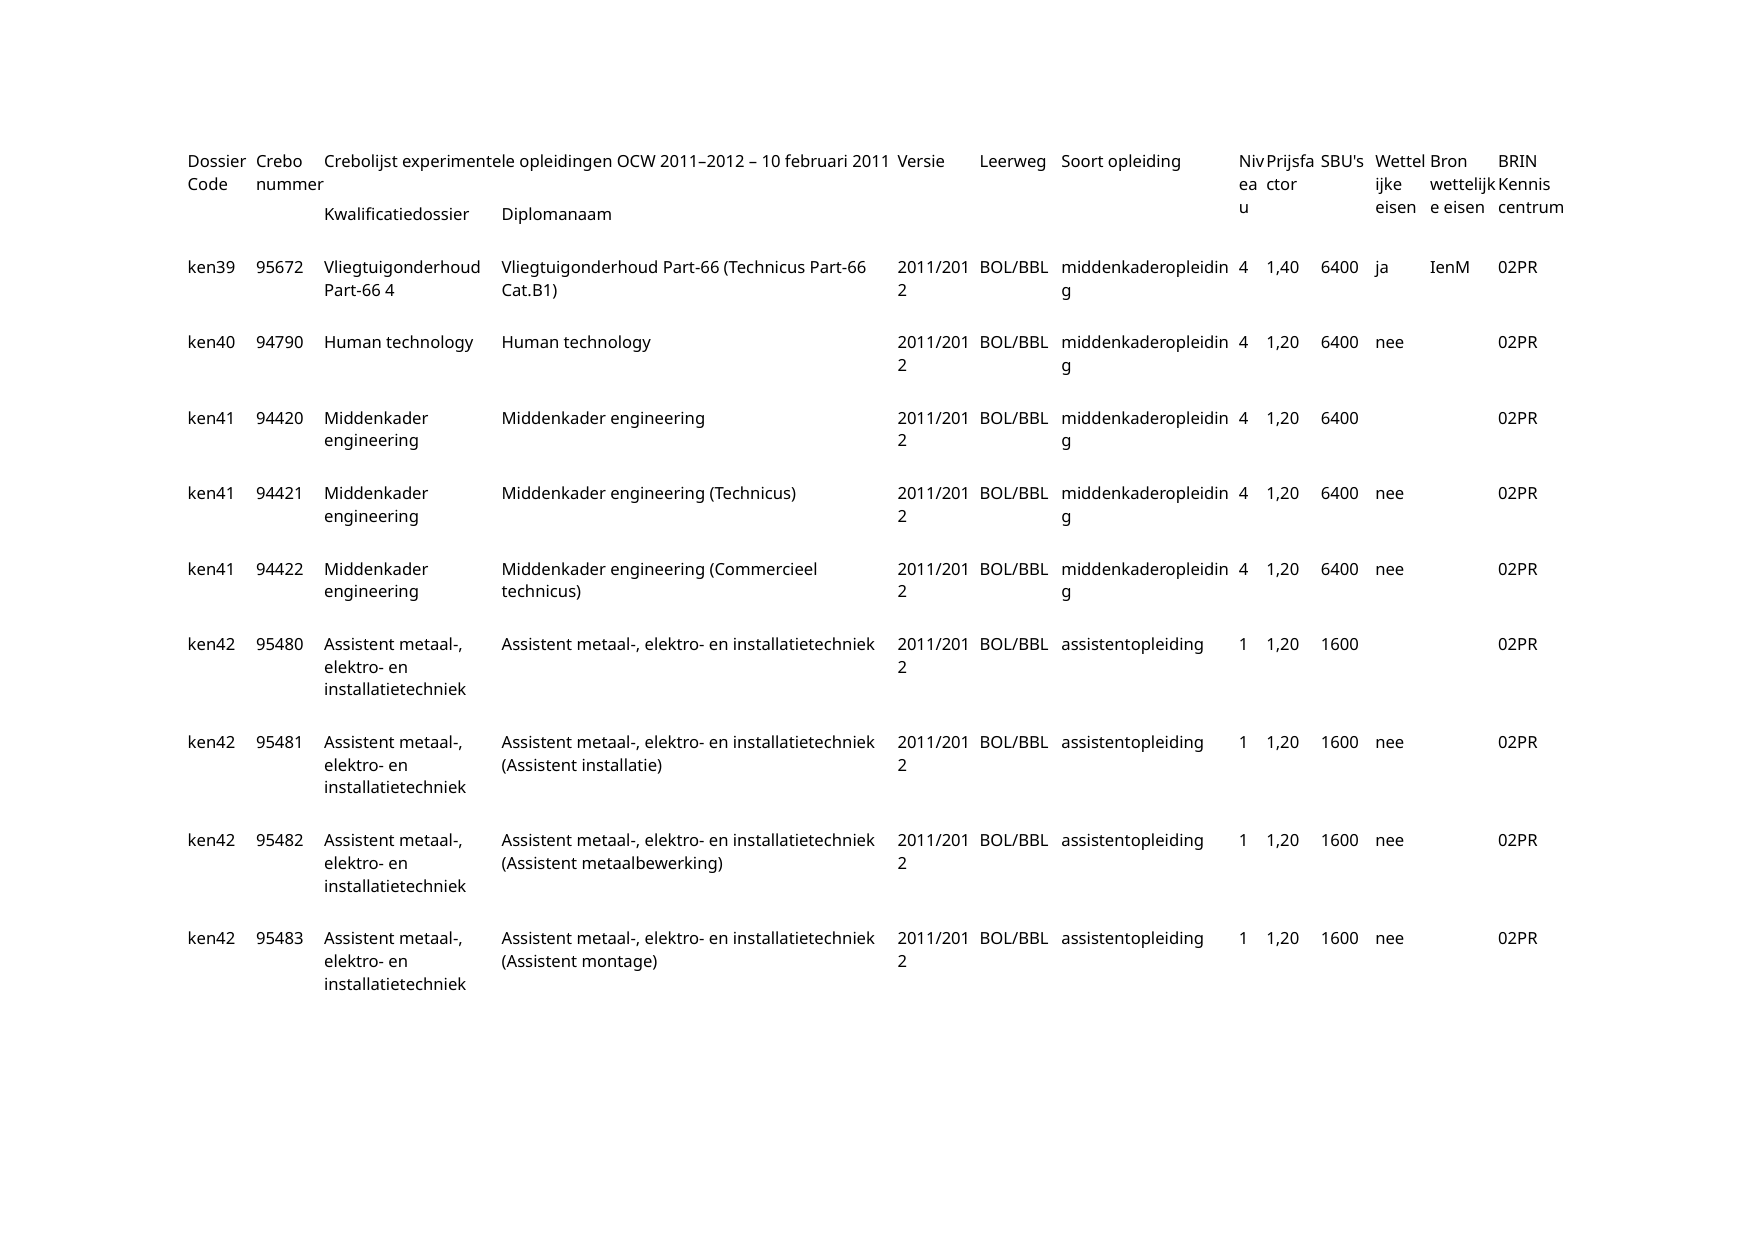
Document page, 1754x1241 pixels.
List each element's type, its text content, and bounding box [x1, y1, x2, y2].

table_cell 1600 [1321, 927, 1375, 1025]
table_cell assistentopleiding [1061, 633, 1239, 731]
table_cell ken39 [188, 255, 256, 331]
table_cell 95482 [256, 829, 324, 927]
table_cell nee [1375, 482, 1430, 557]
table_cell BOL/BBL [979, 557, 1061, 632]
table_cell Human technology [501, 331, 897, 406]
table_cell 2011/2012 [897, 406, 979, 482]
table_cell IenM [1430, 255, 1498, 331]
table_cell nee [1375, 331, 1430, 406]
table_cell BOL/BBL [979, 255, 1061, 331]
table_cell 02PR [1498, 557, 1566, 632]
table_cell 02PR [1498, 927, 1566, 1025]
table_cell ja [1375, 255, 1430, 331]
table_cell BOL/BBL [979, 482, 1061, 557]
table_header Niveau [1239, 150, 1266, 255]
table_cell 95672 [256, 255, 324, 331]
table_cell [1430, 482, 1498, 557]
table_cell 95483 [256, 927, 324, 1025]
table_cell Assistent metaal-, elektro- en installatietechniek (Assistent installatie) [501, 731, 897, 829]
table_cell 6400 [1321, 557, 1375, 632]
table_cell middenkaderopleiding [1061, 331, 1239, 406]
table_cell nee [1375, 927, 1430, 1025]
table_cell Middenkader engineering [324, 557, 501, 632]
table_cell 02PR [1498, 331, 1566, 406]
table_cell ken40 [188, 331, 256, 406]
table_header BRIN Kennis centrum [1498, 150, 1566, 255]
table_cell assistentopleiding [1061, 731, 1239, 829]
table_cell ken42 [188, 633, 256, 731]
table_header Versie [897, 150, 979, 255]
table_header Leerweg [979, 150, 1061, 255]
table_cell 2011/2012 [897, 557, 979, 632]
table_header Bron wettelijke eisen [1430, 150, 1498, 255]
table_cell Assistent metaal-, elektro- en installatietechniek [324, 829, 501, 927]
table_cell 1 [1239, 633, 1266, 731]
table_cell middenkaderopleiding [1061, 406, 1239, 482]
table_cell 1 [1239, 731, 1266, 829]
table_cell [1430, 557, 1498, 632]
table_cell 94790 [256, 331, 324, 406]
table_cell BOL/BBL [979, 331, 1061, 406]
table_cell 6400 [1321, 406, 1375, 482]
table_cell 1,20 [1266, 406, 1321, 482]
table_cell 2011/2012 [897, 633, 979, 731]
table_cell Assistent metaal-, elektro- en installatietechniek (Assistent metaalbewerking) [501, 829, 897, 927]
table_cell 94422 [256, 557, 324, 632]
table_cell Middenkader engineering [324, 406, 501, 482]
table_cell [1430, 633, 1498, 731]
table_cell nee [1375, 731, 1430, 829]
table_cell Vliegtuigonderhoud Part-66 4 [324, 255, 501, 331]
table_cell Vliegtuigonderhoud Part-66 (Technicus Part-66 Cat.B1) [501, 255, 897, 331]
table_cell 2011/2012 [897, 482, 979, 557]
table_cell 1,40 [1266, 255, 1321, 331]
table_cell [1375, 633, 1430, 731]
table_cell nee [1375, 557, 1430, 632]
table_cell Assistent metaal-, elektro- en installatietechniek [324, 731, 501, 829]
table_header Crebo nummer [256, 150, 324, 255]
table_header Dossier Code [188, 150, 256, 255]
table_cell 2011/2012 [897, 255, 979, 331]
table_cell 1,20 [1266, 829, 1321, 927]
table_cell 1,20 [1266, 731, 1321, 829]
table_cell 1600 [1321, 829, 1375, 927]
table_cell nee [1375, 829, 1430, 927]
table_cell Middenkader engineering (Technicus) [501, 482, 897, 557]
table_cell [1430, 406, 1498, 482]
table_cell 1,20 [1266, 331, 1321, 406]
table_cell Human technology [324, 331, 501, 406]
table_cell 1 [1239, 927, 1266, 1025]
table_cell [1375, 406, 1430, 482]
table_cell 1,20 [1266, 633, 1321, 731]
table_header Crebolijst experimentele opleidingen OCW 2011–2012 – 10 februari 2011 [324, 150, 897, 203]
table_cell BOL/BBL [979, 927, 1061, 1025]
table_cell 2011/2012 [897, 731, 979, 829]
table_cell Assistent metaal-, elektro- en installatietechniek [324, 633, 501, 731]
table_cell assistentopleiding [1061, 829, 1239, 927]
table_cell 1600 [1321, 633, 1375, 731]
table_cell 4 [1239, 557, 1266, 632]
table_cell 4 [1239, 331, 1266, 406]
table_cell 02PR [1498, 829, 1566, 927]
table_header Wettelijke eisen [1375, 150, 1430, 255]
table_cell BOL/BBL [979, 829, 1061, 927]
table_cell 02PR [1498, 633, 1566, 731]
table_cell 02PR [1498, 406, 1566, 482]
table_cell 2011/2012 [897, 331, 979, 406]
table_cell Diplomanaam [501, 203, 897, 255]
table_header Prijsfactor [1266, 150, 1321, 255]
table_cell ken41 [188, 482, 256, 557]
table_cell BOL/BBL [979, 633, 1061, 731]
table_cell BOL/BBL [979, 731, 1061, 829]
table_cell 95481 [256, 731, 324, 829]
table_cell [1430, 927, 1498, 1025]
table_cell [1430, 829, 1498, 927]
table_cell Middenkader engineering (Commercieel technicus) [501, 557, 897, 632]
table_cell [1430, 331, 1498, 406]
table_cell middenkaderopleiding [1061, 255, 1239, 331]
table_cell Kwalificatiedossier [324, 203, 501, 255]
table_cell 02PR [1498, 482, 1566, 557]
table_cell middenkaderopleiding [1061, 557, 1239, 632]
table_cell middenkaderopleiding [1061, 482, 1239, 557]
table_cell Assistent metaal-, elektro- en installatietechniek [324, 927, 501, 1025]
table_cell ken42 [188, 927, 256, 1025]
table_cell 02PR [1498, 731, 1566, 829]
table_header SBU's [1321, 150, 1375, 255]
table_cell Middenkader engineering [324, 482, 501, 557]
table_cell 6400 [1321, 482, 1375, 557]
table_cell ken41 [188, 406, 256, 482]
table_cell ken41 [188, 557, 256, 632]
table_cell 2011/2012 [897, 829, 979, 927]
table_cell 1,20 [1266, 482, 1321, 557]
table_cell 4 [1239, 482, 1266, 557]
table_cell 02PR [1498, 255, 1566, 331]
table_cell 94420 [256, 406, 324, 482]
table_cell 2011/2012 [897, 927, 979, 1025]
table_cell 94421 [256, 482, 324, 557]
table_cell Assistent metaal-, elektro- en installatietechniek (Assistent montage) [501, 927, 897, 1025]
table_cell 1600 [1321, 731, 1375, 829]
table_header Soort opleiding [1061, 150, 1239, 255]
table_cell 4 [1239, 255, 1266, 331]
table_cell 1,20 [1266, 557, 1321, 632]
table_cell [1430, 731, 1498, 829]
table_cell assistentopleiding [1061, 927, 1239, 1025]
table_cell 1,20 [1266, 927, 1321, 1025]
table_cell ken42 [188, 829, 256, 927]
table_cell Assistent metaal-, elektro- en installatietechniek [501, 633, 897, 731]
table_cell 4 [1239, 406, 1266, 482]
table_cell 6400 [1321, 255, 1375, 331]
table_cell Middenkader engineering [501, 406, 897, 482]
table_cell 95480 [256, 633, 324, 731]
table_cell ken42 [188, 731, 256, 829]
table_cell 6400 [1321, 331, 1375, 406]
table_cell 1 [1239, 829, 1266, 927]
table_cell BOL/BBL [979, 406, 1061, 482]
